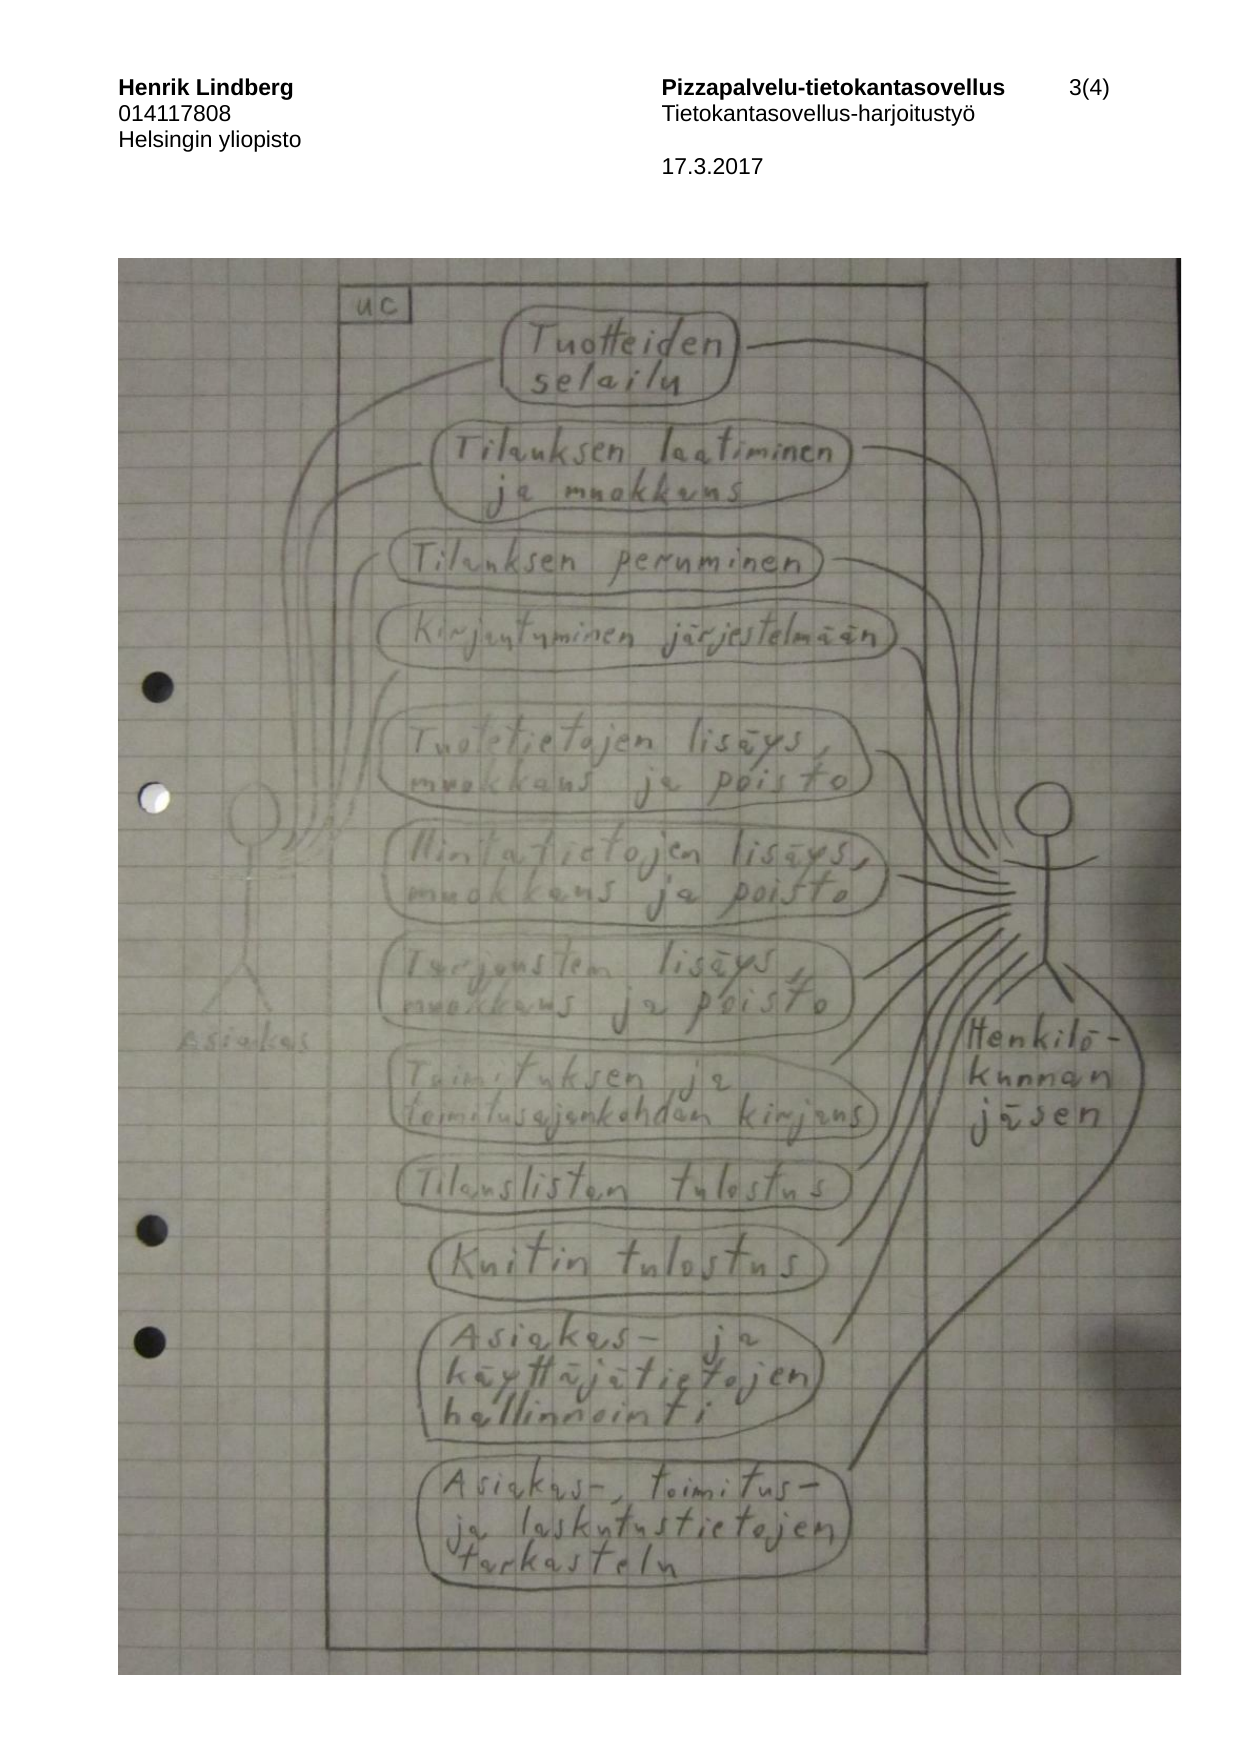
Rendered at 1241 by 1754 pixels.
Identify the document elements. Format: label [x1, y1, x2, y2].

picture [118, 258, 1182, 1675]
